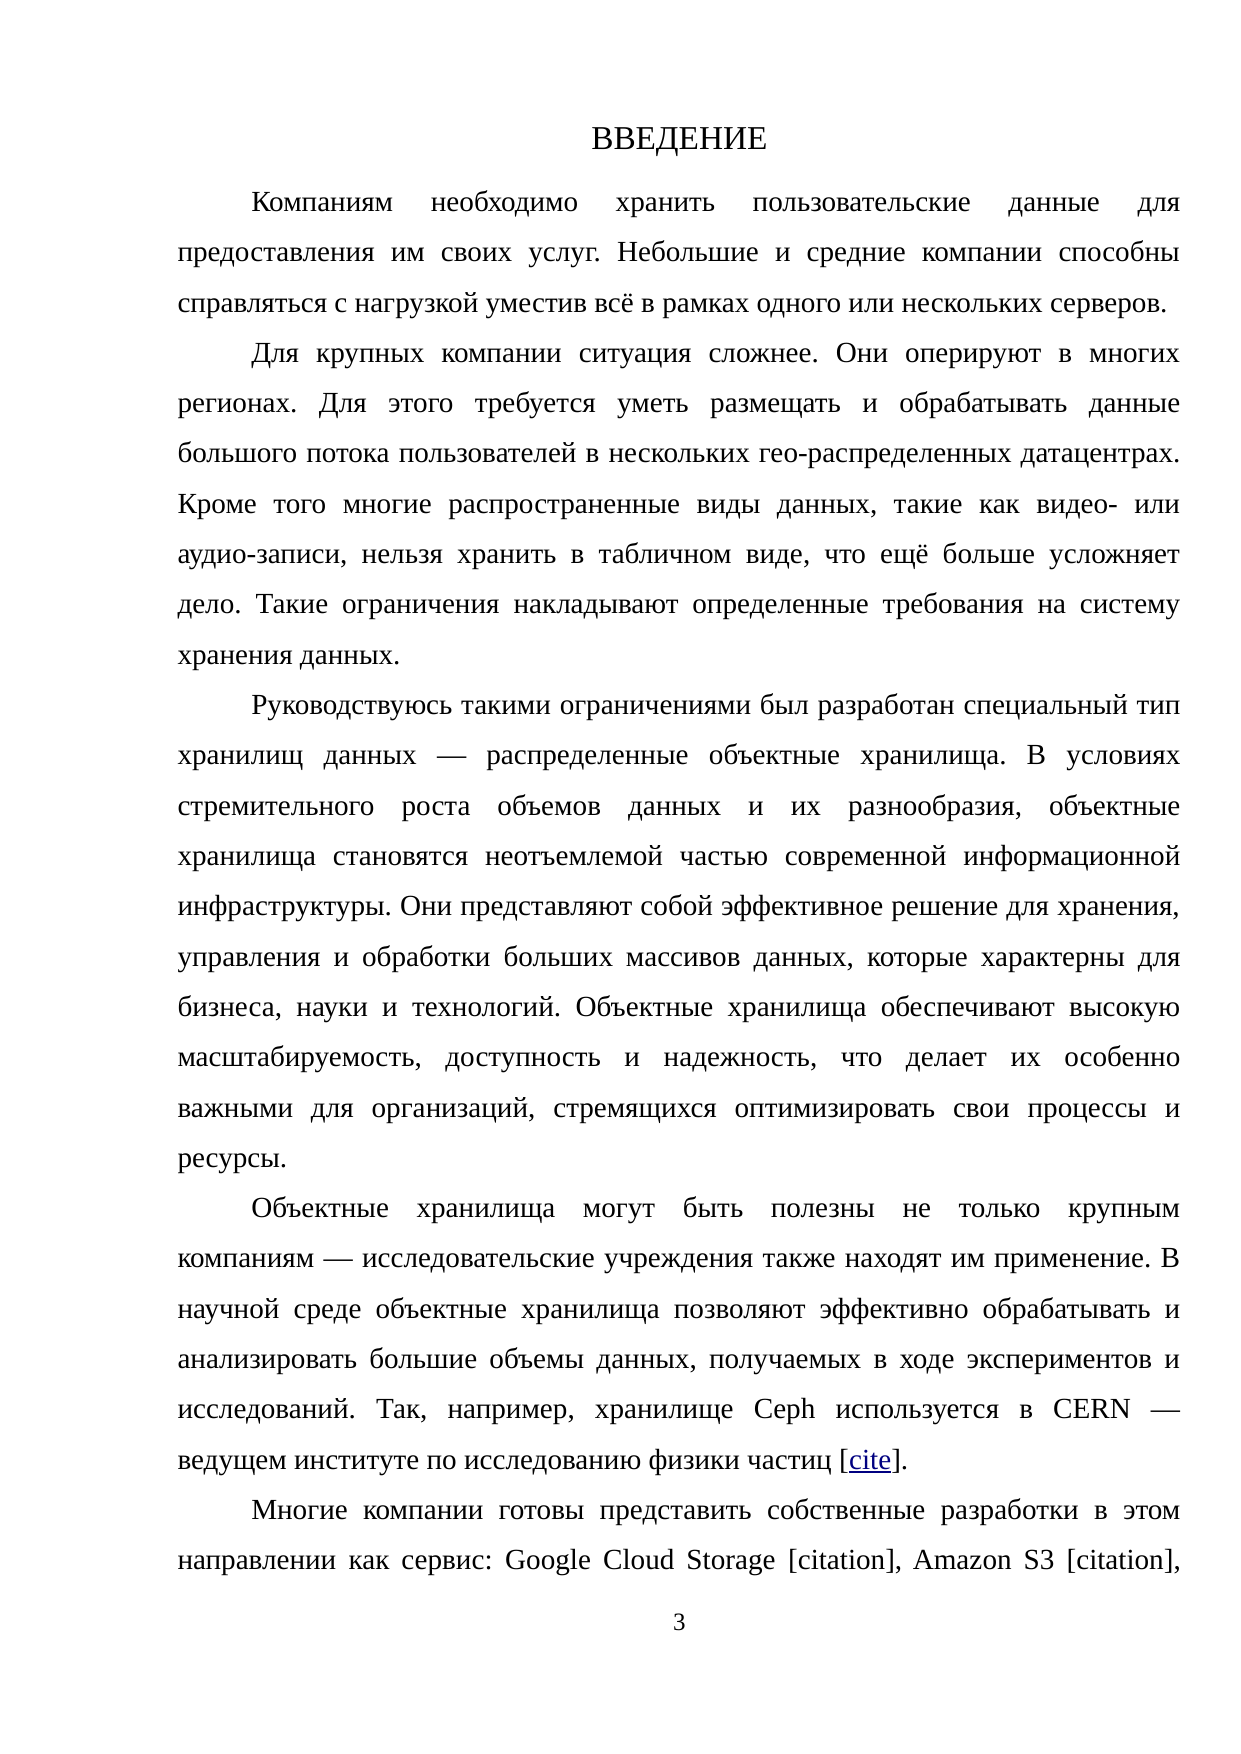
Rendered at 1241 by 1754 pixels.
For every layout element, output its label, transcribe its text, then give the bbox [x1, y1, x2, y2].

text Компаниям необходимо хранить пользовательские данные для предоставления им своих услуг. Небольшие и средние компании способны справляться с нагрузкой уместив всё в рамках одного или нескольких серверов. [177, 184, 1181, 318]
subtitle ВВЕДЕНИЕ [177, 118, 1181, 156]
text Руководствуюсь такими ограничениями был разработан специальный тип хранилищ данных — распределенные объектные хранилища. В условиях стремительного роста объемов данных и их разнообразия, объектные хранилища становятся неотъемлемой частью современной информационной инфраструктуры. Они представляют собой эффективное решение для хранения, управления и обработки больших массивов данных, которые характерны для бизнеса, науки и технологий. Объектные хранилища обеспечивают высокую масштабируемость, доступность и надежность, что делает их особенно важными для организаций, стремящихся оптимизировать свои процессы и ресурсы. [177, 687, 1181, 1173]
text Объектные хранилища могут быть полезны не только крупным компаниям — исследовательские учреждения также находят им применение. В научной среде объектные хранилища позволяют эффективно обрабатывать и анализировать большие объемы данных, получаемых в ходе экспериментов и исследований. Так, например, хранилище Ceph используется в CERN — ведущем институте по исследованию физики частиц [cite]. [177, 1190, 1181, 1475]
text Для крупных компании ситуация сложнее. Они оперируют в многих регионах. Для этого требуется уметь размещать и обрабатывать данные большого потока пользователей в нескольких гео-распределенных датацентрах. Кроме того многие распространенные виды данных, такие как видео- или аудио-записи, нельзя хранить в табличном виде, что ещё больше усложняет дело. Такие ограничения накладывают определенные требования на систему хранения данных. [177, 335, 1181, 670]
text Многие компании готовы представить собственные разработки в этом направлении как сервис: Google Cloud Storage [citation], Amazon S3 [citation], [177, 1492, 1181, 1576]
